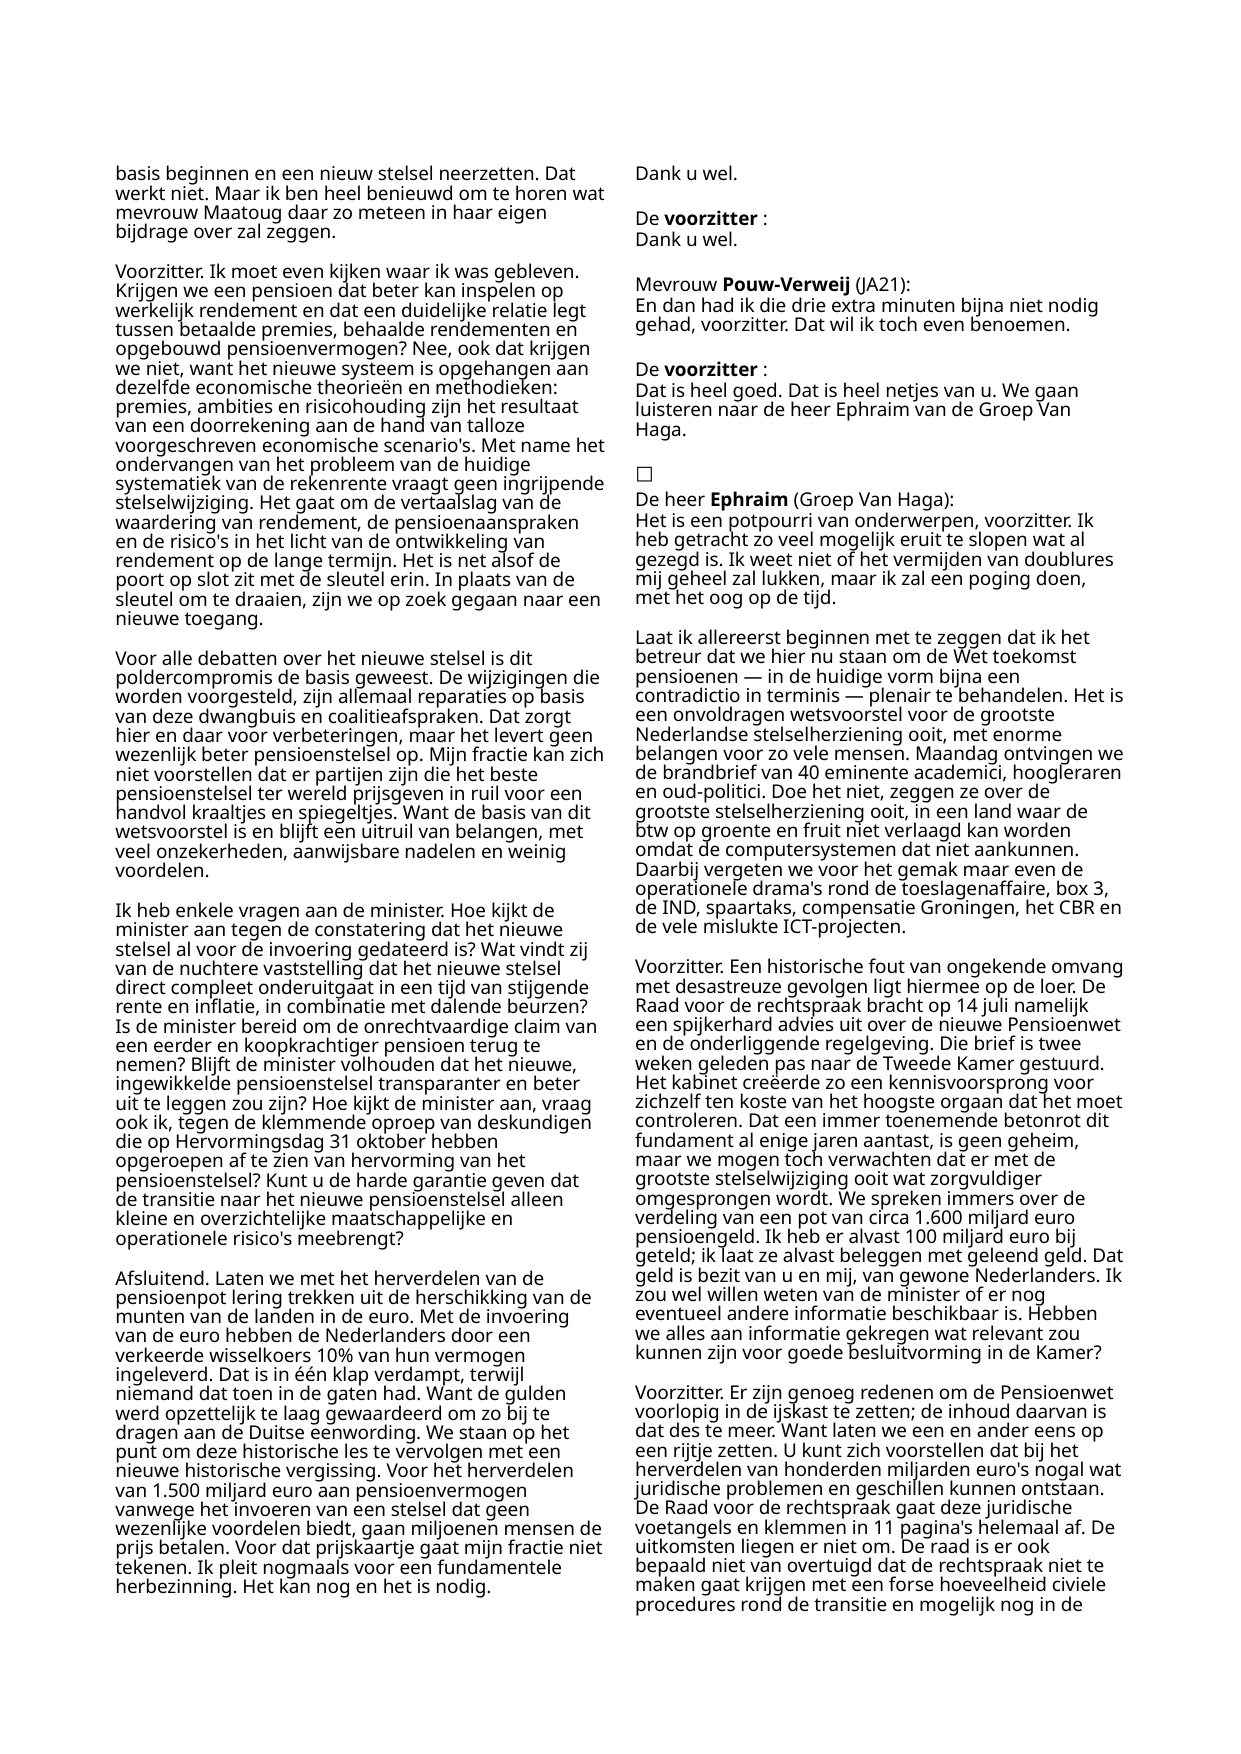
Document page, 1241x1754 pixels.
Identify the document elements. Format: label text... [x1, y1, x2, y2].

text ⬜ [635, 461, 1125, 486]
text De voorzitter : [635, 205, 1125, 231]
text Afsluitend. Laten we met het herverdelen van de pensioenpot lering trekken uit de herschikking van de munten van de landen in de euro. Met de invoering van de euro hebben de Nederlanders door een verkeerde wisselkoers 10% van hun vermogen ingeleverd. Dat is in één klap verdampt, terwijl niemand dat toen in de gaten had. Want de gulden werd opzettelijk te laag gewaardeerd om zo bij te dragen aan de Duitse eenwording. We staan op het punt om deze historische les te vervolgen met een nieuwe historische vergissing. Voor het herverdelen van 1.500 miljard euro aan pensioenvermogen vanwege het invoeren van een stelsel dat geen wezenlijke voordelen biedt, gaan miljoenen mensen de prijs betalen. Voor dat prijskaartje gaat mijn fractie niet tekenen. Ik pleit nogmaals voor een fundamentele herbezinning. Het kan nog en het is nodig. [115, 1269, 605, 1597]
text Ik heb enkele vragen aan de minister. Hoe kijkt de minister aan tegen de constatering dat het nieuwe stelsel al voor de invoering gedateerd is? Wat vindt zij van de nuchtere vaststelling dat het nieuwe stelsel direct compleet onderuitgaat in een tijd van stijgende rente en inflatie, in combinatie met dalende beurzen? Is de minister bereid om de onrechtvaardige claim van een eerder en koopkrachtiger pensioen terug te nemen? Blijft de minister volhouden dat het nieuwe, ingewikkelde pensioenstelsel transparanter en beter uit te leggen zou zijn? Hoe kijkt de minister aan, vraag ook ik, tegen de klemmende oproep van deskundigen die op Hervormingsdag 31 oktober hebben opgeroepen af te zien van hervorming van het pensioenstelsel? Kunt u de harde garantie geven dat de transitie naar het nieuwe pensioenstelsel alleen kleine en overzichtelijke maatschappelijke en operationele risico's meebrengt? [115, 902, 605, 1249]
text De heer Ephraim (Groep Van Haga): [635, 486, 1125, 512]
text Dank u wel. [635, 231, 1125, 250]
text Mevrouw Pouw-Verweij (JA21): [635, 271, 1125, 297]
text Laat ik allereerst beginnen met te zeggen dat ik het betreur dat we hier nu staan om de Wet toekomst pensioenen — in de huidige vorm bijna een contradictio in terminis — plenair te behandelen. Het is een onvoldragen wetsvoorstel voor de grootste Nederlandse stelselherziening ooit, met enorme belangen voor zo vele mensen. Maandag ontvingen we de brandbrief van 40 eminente academici, hoogleraren en oud-politici. Doe het niet, zeggen ze over de grootste stelselherziening ooit, in een land waar de btw op groente en fruit niet verlaagd kan worden omdat de computersystemen dat niet aankunnen. Daarbij vergeten we voor het gemak maar even de operationele drama's rond de toeslagenaffaire, box 3, de IND, spaartaks, compensatie Groningen, het CBR en de vele mislukte ICT-projecten. [635, 629, 1125, 938]
text Voorzitter. Een historische fout van ongekende omvang met desastreuze gevolgen ligt hiermee op de loer. De Raad voor de rechtspraak bracht op 14 juli namelijk een spijkerhard advies uit over de nieuwe Pensioenwet en de onderliggende regelgeving. Die brief is twee weken geleden pas naar de Tweede Kamer gestuurd. Het kabinet creëerde zo een kennisvoorsprong voor zichzelf ten koste van het hoogste orgaan dat het moet controleren. Dat een immer toenemende betonrot dit fundament al enige jaren aantast, is geen geheim, maar we mogen toch verwachten dat er met de grootste stelselwijziging ooit wat zorgvuldiger omgesprongen wordt. We spreken immers over de verdeling van een pot van circa 1.600 miljard euro pensioengeld. Ik heb er alvast 100 miljard euro bij geteld; ik laat ze alvast beleggen met geleend geld. Dat geld is bezit van u en mij, van gewone Nederlanders. Ik zou wel willen weten van de minister of er nog eventueel andere informatie beschikbaar is. Hebben we alles aan informatie gekregen wat relevant zou kunnen zijn voor goede besluitvorming in de Kamer? [635, 958, 1125, 1363]
text Dat is heel goed. Dat is heel netjes van u. We gaan luisteren naar de heer Ephraim van de Groep Van Haga. [635, 382, 1125, 440]
text De voorzitter : [635, 356, 1125, 382]
text Het is een potpourri van onderwerpen, voorzitter. Ik heb getracht zo veel mogelijk eruit te slopen wat al gezegd is. Ik weet niet of het vermijden van doublures mij geheel zal lukken, maar ik zal een poging doen, met het oog op de tijd. [635, 512, 1125, 608]
text Voor alle debatten over het nieuwe stelsel is dit poldercompromis de basis geweest. De wijzigingen die worden voorgesteld, zijn allemaal reparaties op basis van deze dwangbuis en coalitieafspraken. Dat zorgt hier en daar voor verbeteringen, maar het levert geen wezenlijk beter pensioenstelsel op. Mijn fractie kan zich niet voorstellen dat er partijen zijn die het beste pensioenstelsel ter wereld prijsgeven in ruil voor een handvol kraaltjes en spiegeltjes. Want de basis van dit wetsvoorstel is en blijft een uitruil van belangen, met veel onzekerheden, aanwijsbare nadelen en weinig voordelen. [115, 650, 605, 881]
text basis beginnen en een nieuw stelsel neerzetten. Dat werkt niet. Maar ik ben heel benieuwd om te horen wat mevrouw Maatoug daar zo meteen in haar eigen bijdrage over zal zeggen. [115, 165, 605, 242]
text Voorzitter. Ik moet even kijken waar ik was gebleven. Krijgen we een pensioen dat beter kan inspelen op werkelijk rendement en dat een duidelijke relatie legt tussen betaalde premies, behaalde rendementen en opgebouwd pensioenvermogen? Nee, ook dat krijgen we niet, want het nieuwe systeem is opgehangen aan dezelfde economische theorieën en methodieken: premies, ambities en risicohouding zijn het resultaat van een doorrekening aan de hand van talloze voorgeschreven economische scenario's. Met name het ondervangen van het probleem van de huidige systematiek van de rekenrente vraagt geen ingrijpende stelselwijziging. Het gaat om de vertaalslag van de waardering van rendement, de pensioenaanspraken en de risico's in het licht van de ontwikkeling van rendement op de lange termijn. Het is net alsof de poort op slot zit met de sleutel erin. In plaats van de sleutel om te draaien, zijn we op zoek gegaan naar een nieuwe toegang. [115, 263, 605, 629]
text En dan had ik die drie extra minuten bijna niet nodig gehad, voorzitter. Dat wil ik toch even benoemen. [635, 297, 1125, 336]
text Voorzitter. Er zijn genoeg redenen om de Pensioenwet voorlopig in de ijskast te zetten; de inhoud daarvan is dat des te meer. Want laten we een en ander eens op een rijtje zetten. U kunt zich voorstellen dat bij het herverdelen van honderden miljarden euro's nogal wat juridische problemen en geschillen kunnen ontstaan. De Raad voor de rechtspraak gaat deze juridische voetangels en klemmen in 11 pagina's helemaal af. De uitkomsten liegen er niet om. De raad is er ook bepaald niet van overtuigd dat de rechtspraak niet te maken gaat krijgen met een forse hoeveelheid civiele procedures rond de transitie en mogelijk nog in de [635, 1384, 1125, 1615]
text Dank u wel. [635, 165, 1125, 184]
